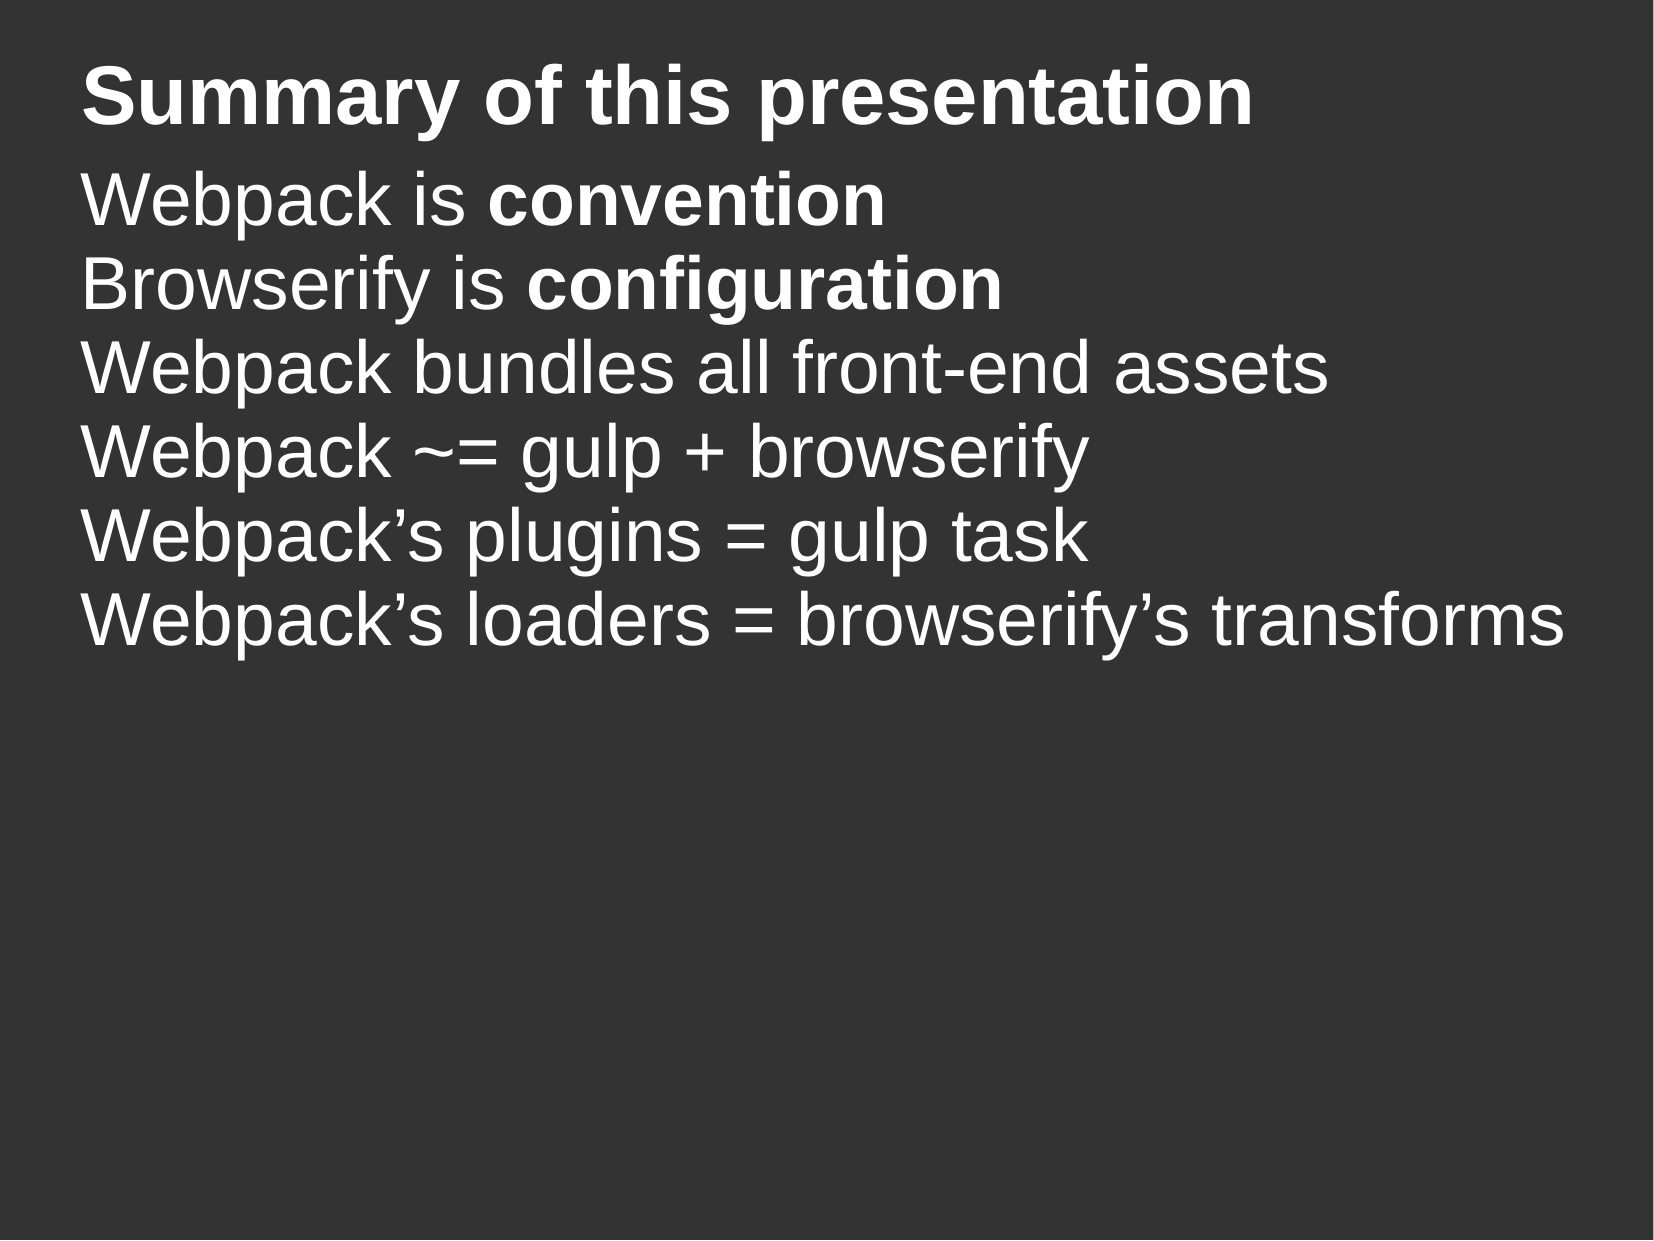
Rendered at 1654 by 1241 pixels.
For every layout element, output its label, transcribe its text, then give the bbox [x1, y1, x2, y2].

title Summary of this presentation [81, 49, 1570, 257]
title Webpack is convention Browserify is configuration Webpack bundles all front-end assets Webpack ~= gulp + browserify Webpack’s plugins = gulp task Webpack’s loaders = browserify’s transforms [80, 157, 1654, 773]
